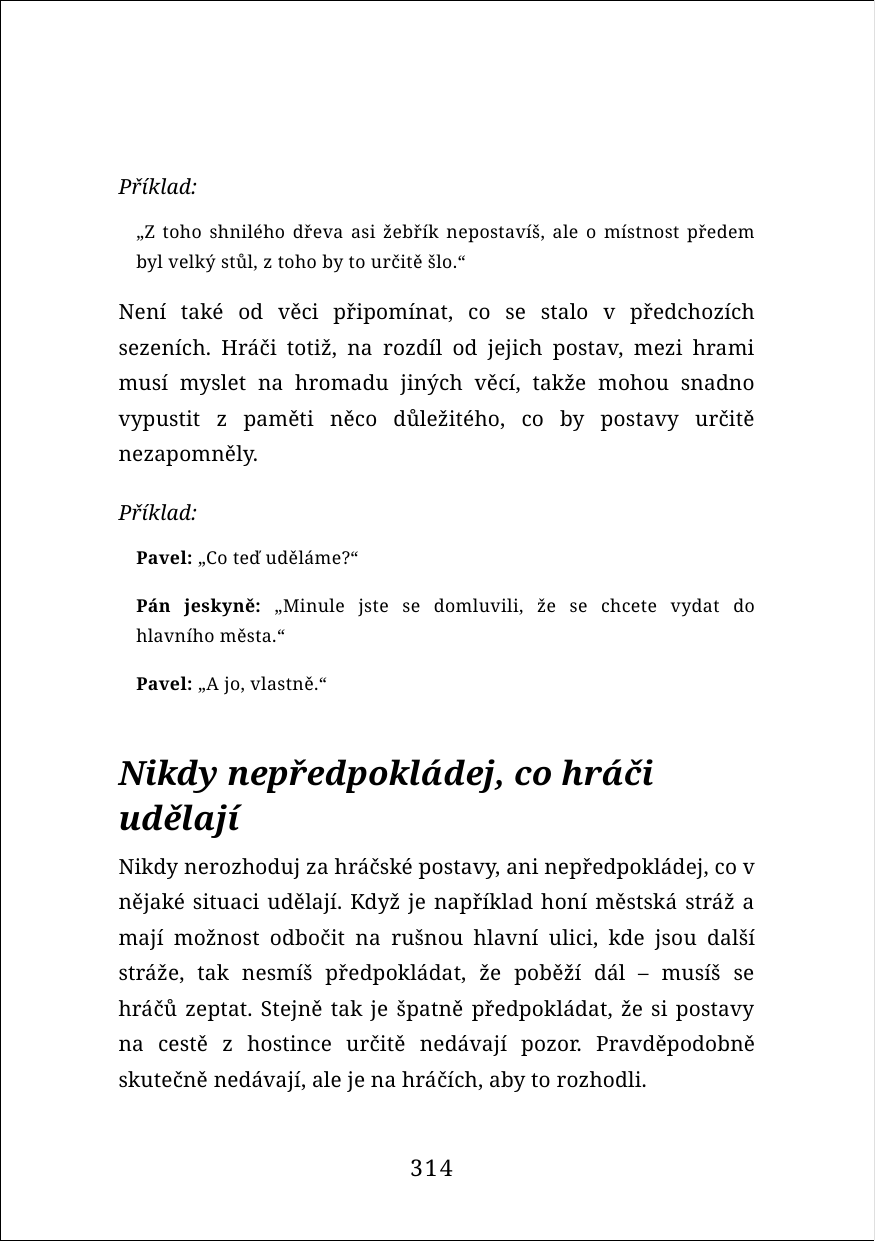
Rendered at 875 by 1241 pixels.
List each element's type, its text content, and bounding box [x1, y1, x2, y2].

text Pavel: „Co teď uděláme?“ [136, 546, 756, 570]
text Pán jeskyně: „Minule jste se domluvili, že se chcete vydat do hlavního města.“ [136, 594, 756, 648]
text Pavel: „A jo, vlastně.“ [136, 672, 756, 696]
text Není také od věci připomínat, co se stalo v předchozích sezeních. Hráči totiž, na rozdíl od jejich postav, mezi hrami musí myslet na hromadu jiných věcí, takže mohou snadno vypustit z paměti něco důležitého, co by postavy určitě nezapomněly. [118, 297, 756, 468]
text Příklad: [118, 498, 756, 527]
text Nikdy nerozhoduj za hráčské postavy, ani nepředpokládej, co v nějaké situaci udělají. Když je například honí městská stráž a mají možnost odbočit na rušnou hlavní ulici, kde jsou další stráže, tak nesmíš předpokládat, že poběží dál – musíš se hráčů zeptat. Stejně tak je špatně předpokládat, že si postavy na cestě z hostince určitě nedávají pozor. Pravděpodobně skutečně nedávají, ale je na hráčích, aby to rozhodli. [118, 852, 756, 1093]
subtitle Nikdy nepředpokládej, co hráči udělají [118, 749, 756, 840]
text „Z toho shnilého dřeva asi žebřík nepostavíš, ale o místnost předem byl velký stůl, z toho by to určitě šlo.“ [136, 219, 756, 273]
text Příklad: [118, 172, 756, 200]
